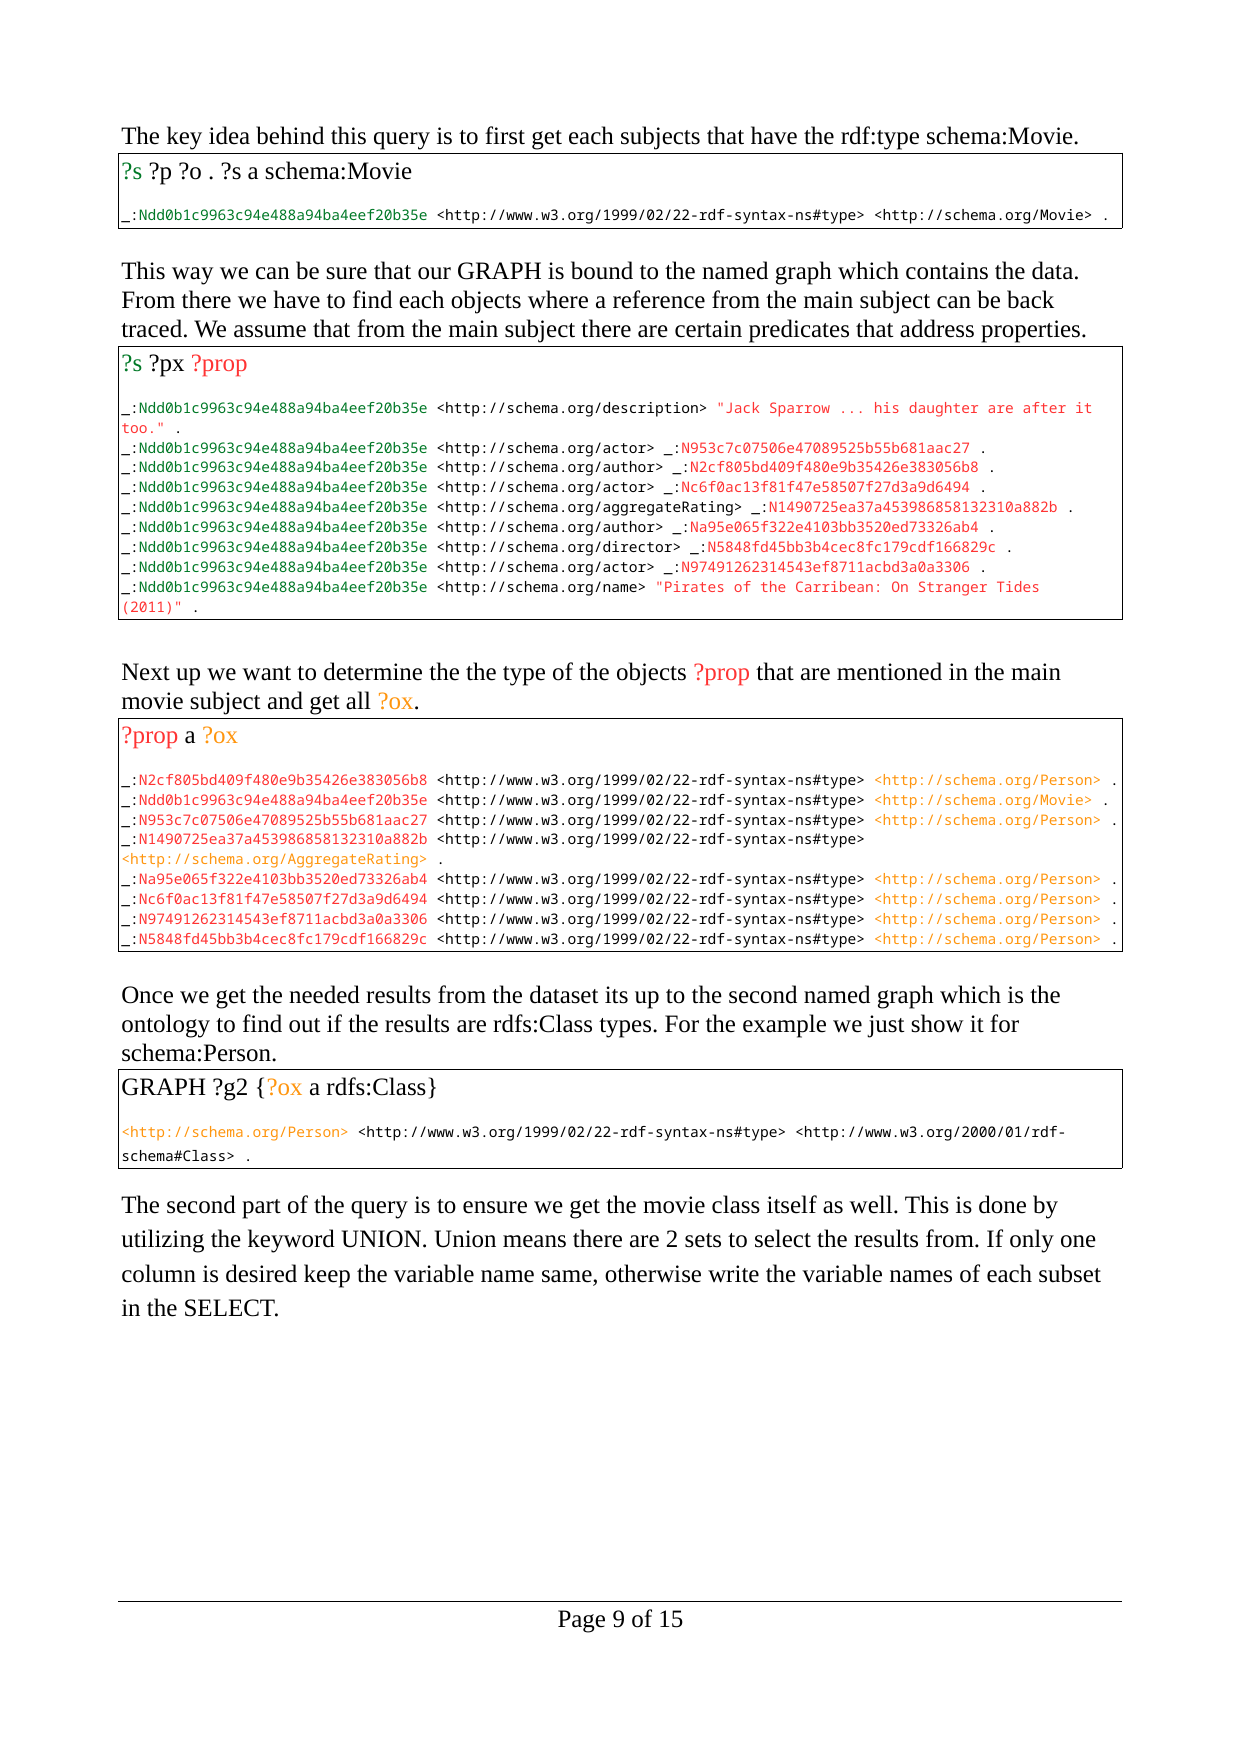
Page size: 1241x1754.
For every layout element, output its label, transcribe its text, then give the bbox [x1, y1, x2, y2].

text _:Ndd0b1c9963c94e488a94ba4eef20b35e <http://schema.org/actor> _:N97491262314543ef8711acbd3a0a3306 . [119, 554, 1122, 574]
text _:Nc6f0ac13f81f47e58507f27d3a9d6494 <http://www.w3.org/1999/02/22-rdf-syntax-ns#type> <http://schema.org/Person> . [119, 886, 1122, 906]
text _:N97491262314543ef8711acbd3a0a3306 <http://www.w3.org/1999/02/22-rdf-syntax-ns#type> <http://schema.org/Person> . [119, 906, 1122, 926]
text _:Na95e065f322e4103bb3520ed73326ab4 <http://www.w3.org/1999/02/22-rdf-syntax-ns#type> <http://schema.org/Person> . [119, 866, 1122, 886]
text The key idea behind this query is to first get each subjects that have the rdf:type schema:Movie. [118, 118, 1122, 153]
text _:Ndd0b1c9963c94e488a94ba4eef20b35e <http://schema.org/name> "Pirates of the Carribean: On Stranger Tides (2011)" . [119, 574, 1122, 619]
text This way we can be sure that our GRAPH is bound to the named graph which contains the data. From there we have to find each objects where a reference from the main subject can be back traced. We assume that from the main subject there are certain predicates that address properties. [118, 253, 1122, 346]
text ?prop a ?ox [119, 719, 1122, 749]
text _:Ndd0b1c9963c94e488a94ba4eef20b35e <http://schema.org/actor> _:N953c7c07506e47089525b55b681aac27 . [119, 434, 1122, 454]
text _:Ndd0b1c9963c94e488a94ba4eef20b35e <http://www.w3.org/1999/02/22-rdf-syntax-ns#type> <http://schema.org/Movie> . [119, 786, 1122, 806]
text _:Ndd0b1c9963c94e488a94ba4eef20b35e <http://schema.org/actor> _:Nc6f0ac13f81f47e58507f27d3a9d6494 . [119, 474, 1122, 494]
text _:N1490725ea37a453986858132310a882b <http://www.w3.org/1999/02/22-rdf-syntax-ns#type> <http://schema.org/AggregateRating> . [119, 826, 1122, 866]
text _:Ndd0b1c9963c94e488a94ba4eef20b35e <http://schema.org/director> _:N5848fd45bb3b4cec8fc179cdf166829c . [119, 534, 1122, 554]
text The second part of the query is to ensure we get the movie class itself as well. This is done by utilizing the keyword UNION. Union means there are 2 sets to select the results from. If only one column is desired keep the variable name same, otherwise write the variable names of each subset in the SELECT. [118, 1187, 1122, 1325]
text _:Ndd0b1c9963c94e488a94ba4eef20b35e <http://schema.org/author> _:N2cf805bd409f480e9b35426e383056b8 . [119, 454, 1122, 474]
text _:N5848fd45bb3b4cec8fc179cdf166829c <http://www.w3.org/1999/02/22-rdf-syntax-ns#type> <http://schema.org/Person> . [119, 926, 1122, 951]
text _:Ndd0b1c9963c94e488a94ba4eef20b35e <http://schema.org/aggregateRating> _:N1490725ea37a453986858132310a882b . [119, 494, 1122, 514]
text _:Ndd0b1c9963c94e488a94ba4eef20b35e <http://schema.org/description> "Jack Sparrow ... his daughter are after it too." . [119, 394, 1122, 434]
text _:N953c7c07506e47089525b55b681aac27 <http://www.w3.org/1999/02/22-rdf-syntax-ns#type> <http://schema.org/Person> . [119, 806, 1122, 826]
text _:Ndd0b1c9963c94e488a94ba4eef20b35e <http://schema.org/author> _:Na95e065f322e4103bb3520ed73326ab4 . [119, 514, 1122, 534]
text <http://schema.org/Person> <http://www.w3.org/1999/02/22-rdf-syntax-ns#type> <http://www.w3.org/2000/01/rdf-schema#Class> . [119, 1118, 1122, 1168]
text GRAPH ?g2 {?ox a rdfs:Class} [119, 1070, 1122, 1101]
text _:Ndd0b1c9963c94e488a94ba4eef20b35e <http://www.w3.org/1999/02/22-rdf-syntax-ns#type> <http://schema.org/Movie> . [119, 202, 1122, 228]
text ?s ?px ?prop [119, 347, 1122, 377]
text _:N2cf805bd409f480e9b35426e383056b8 <http://www.w3.org/1999/02/22-rdf-syntax-ns#type> <http://schema.org/Person> . [119, 766, 1122, 786]
text Next up we want to determine the the type of the objects ?prop that are mentioned in the main movie subject and get all ?ox. [118, 654, 1122, 717]
text Once we get the needed results from the dataset its up to the second named graph which is the ontology to find out if the results are rdfs:Class types. For the example we just show it for schema:Person. [118, 977, 1122, 1069]
text ?s ?p ?o . ?s a schema:Movie [119, 154, 1122, 184]
